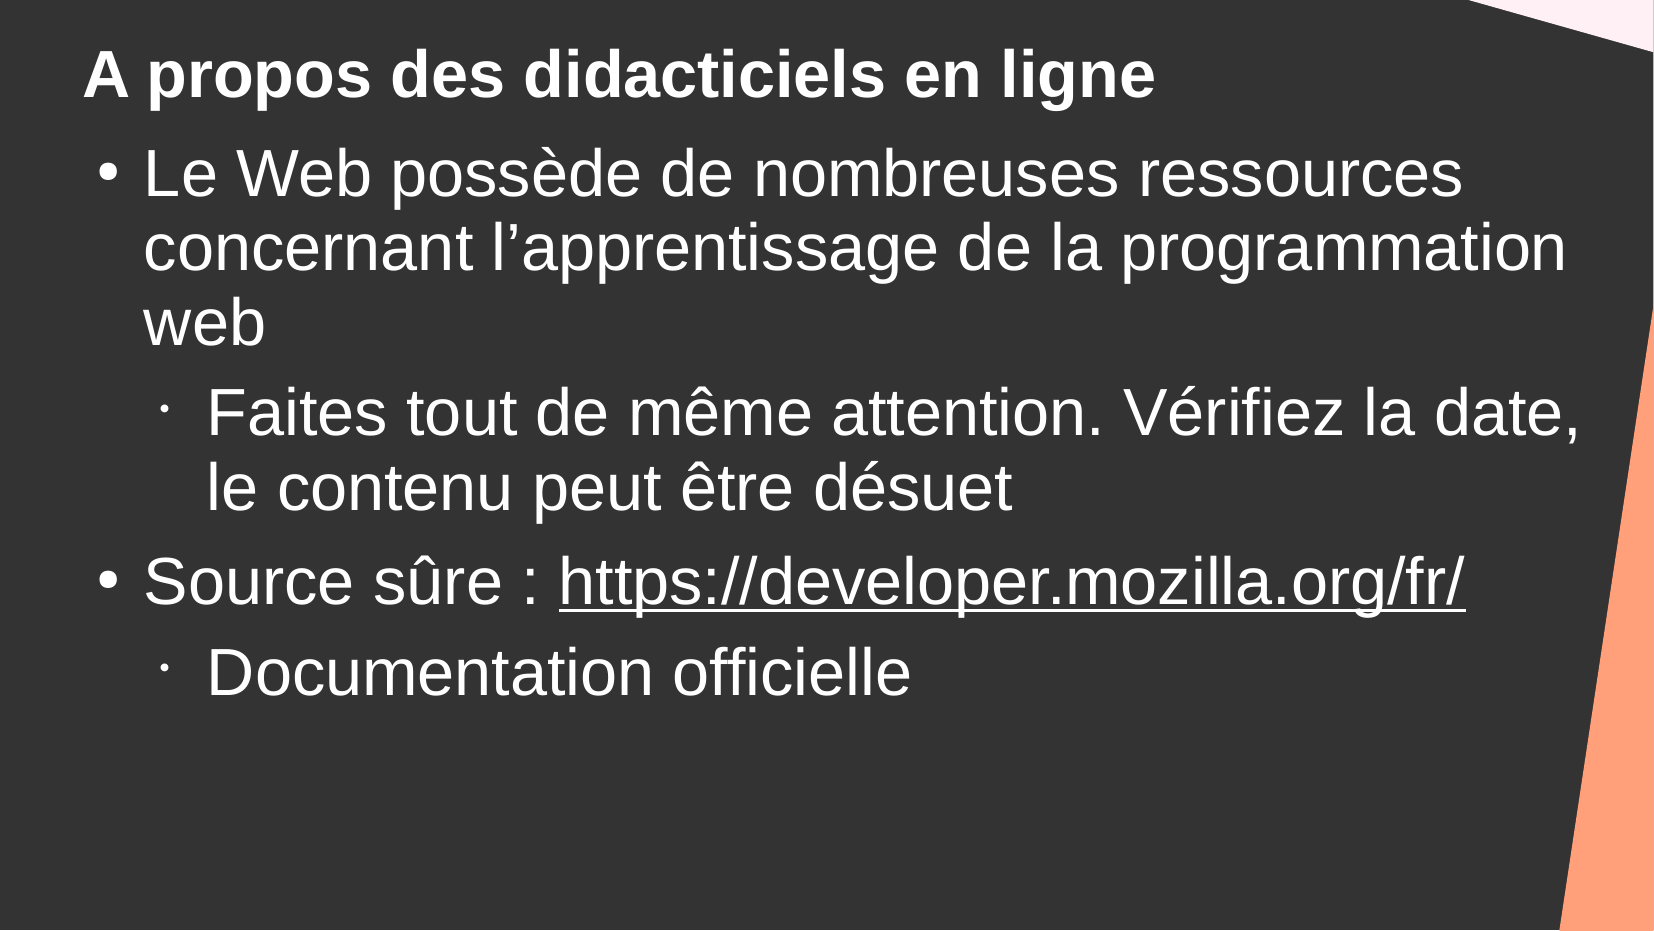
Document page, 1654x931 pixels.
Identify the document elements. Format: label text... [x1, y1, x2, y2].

title A propos des didacticiels en ligne [82, 36, 1571, 122]
text_box [1559, 301, 1654, 931]
text_box [1468, 0, 1654, 53]
list Le Web possède de nombreuses ressources concernant l’apprentissage de la programmation web Faites tout de même attention. Vérifiez la date, le contenu peut être désuet Source sûre : https://developer.mozilla.org/fr/ Documentation officielle [80, 135, 1620, 721]
